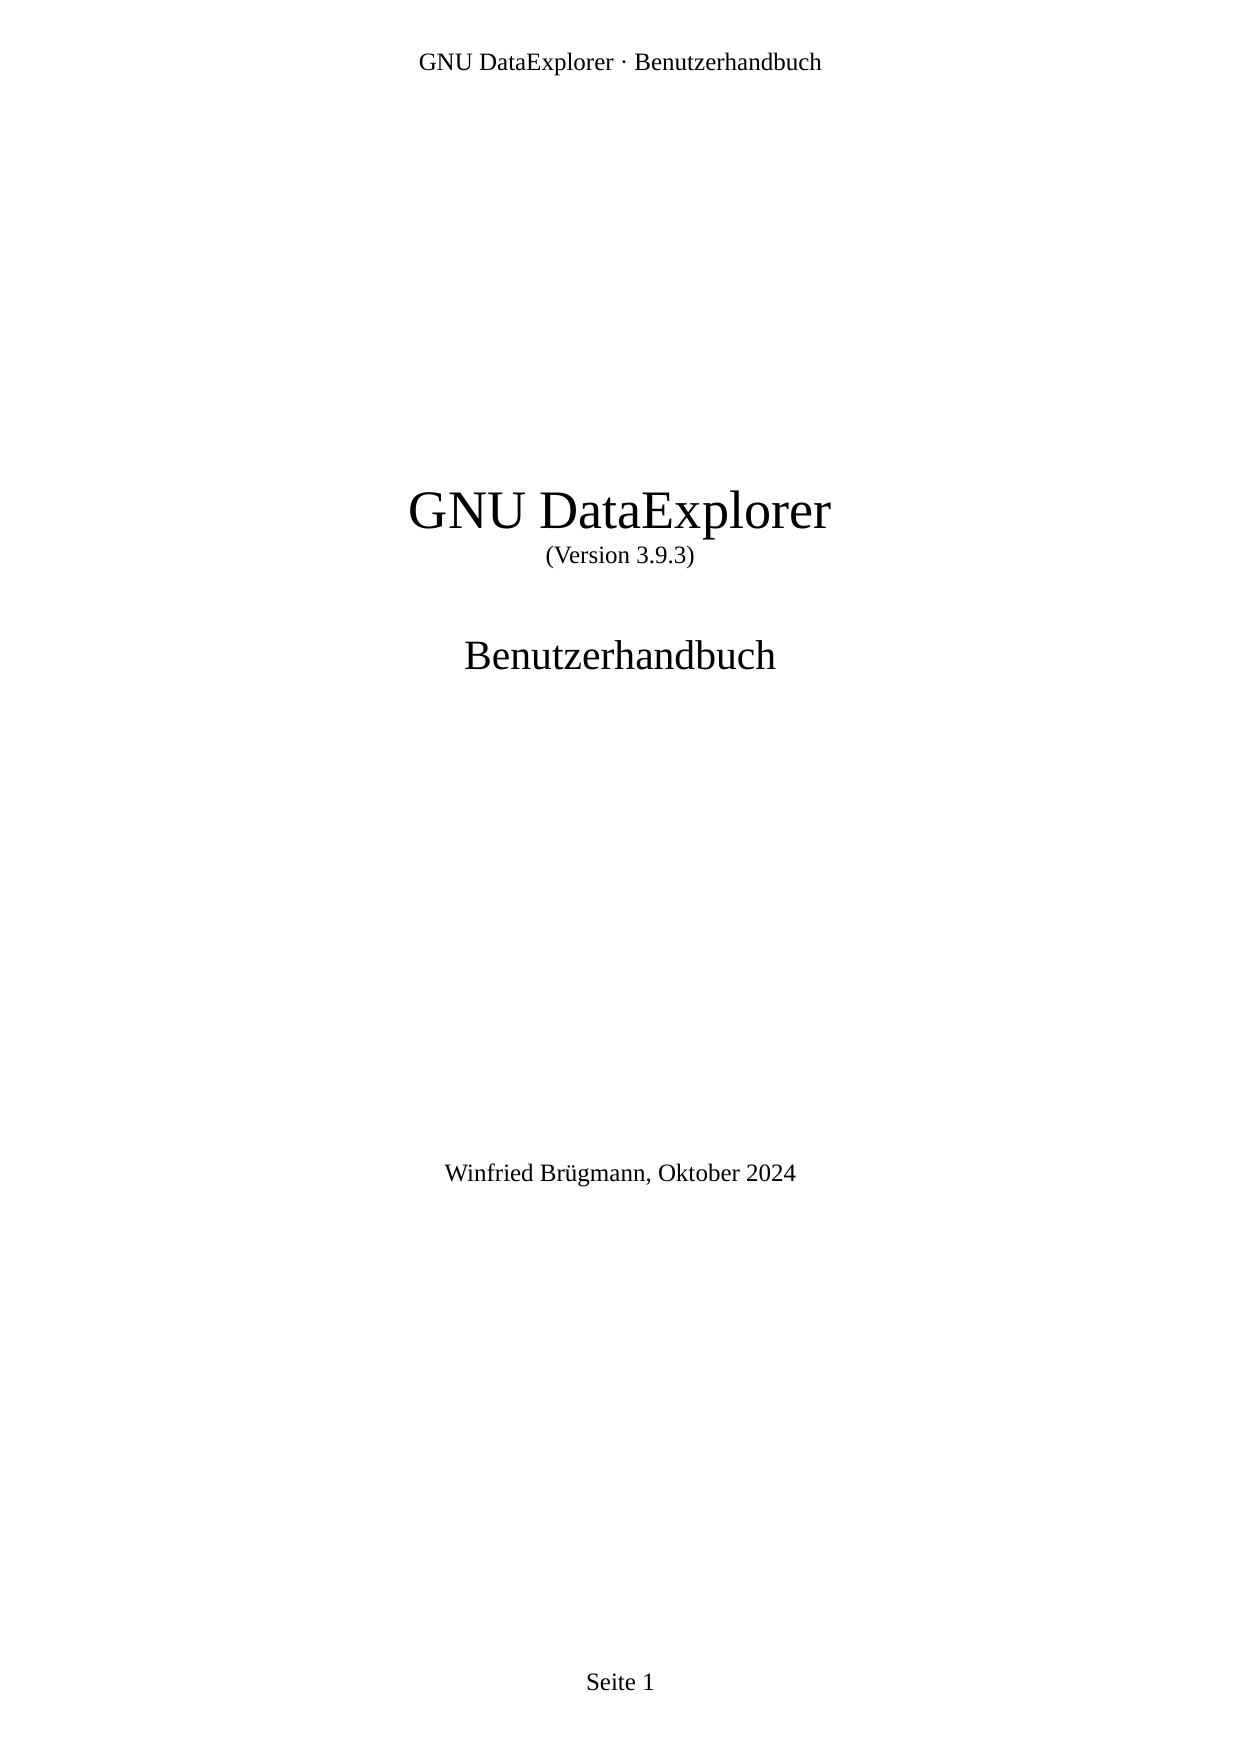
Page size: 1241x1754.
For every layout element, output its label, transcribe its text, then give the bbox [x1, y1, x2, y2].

text Benutzerhandbuch [118, 631, 1122, 679]
text GNU DataExplorer [118, 477, 1122, 540]
text Winfried Brügmann, Oktober 2024 [118, 1158, 1122, 1187]
text (Version 3.9.3) [118, 540, 1122, 568]
